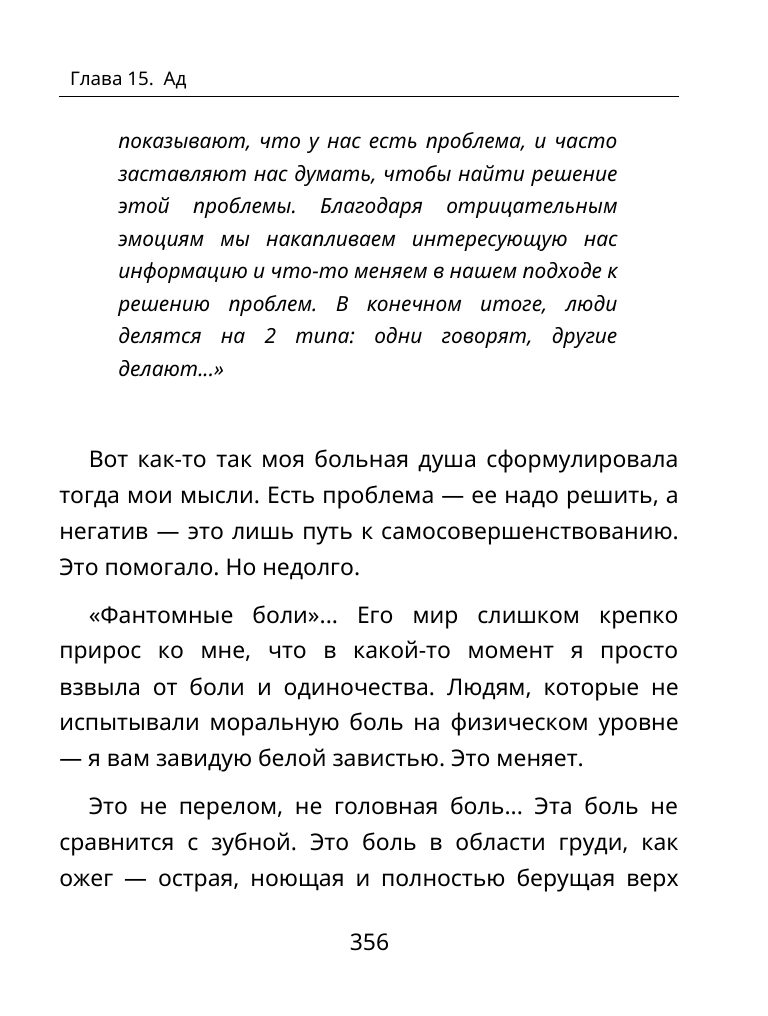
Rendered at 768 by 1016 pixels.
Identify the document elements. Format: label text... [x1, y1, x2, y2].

text «Фантомные боли»... Его мир слишком крепко прирос ко мне, что в какой-то момент я просто взвыла от боли и одиночества. Людям, которые не испытывали моральную боль на физическом уровне — я вам завидую белой завистью. Это меняет. [59, 598, 679, 773]
text Это не перелом, не головная боль... Эта боль не сравнится с зубной. Это боль в области груди, как ожег — острая, ноющая и полностью берущая верх [59, 790, 679, 893]
text Вот как-то так моя больная душа сформулировала тогда мои мысли. Есть проблема — ее надо решить, а негатив — это лишь путь к самосовершенствованию. Это помогало. Но недолго. [59, 443, 679, 582]
text показывают, что у нас есть проблема, и часто заставляют нас думать, чтобы найти решение этой проблемы. Благодаря отрицательным эмоциям мы накапливаем интересующую нас информацию и что-то меняем в нашем подходе к решению проблем. В конечном итоге, люди делятся на 2 типа: одни говорят, другие делают...» [118, 126, 620, 383]
